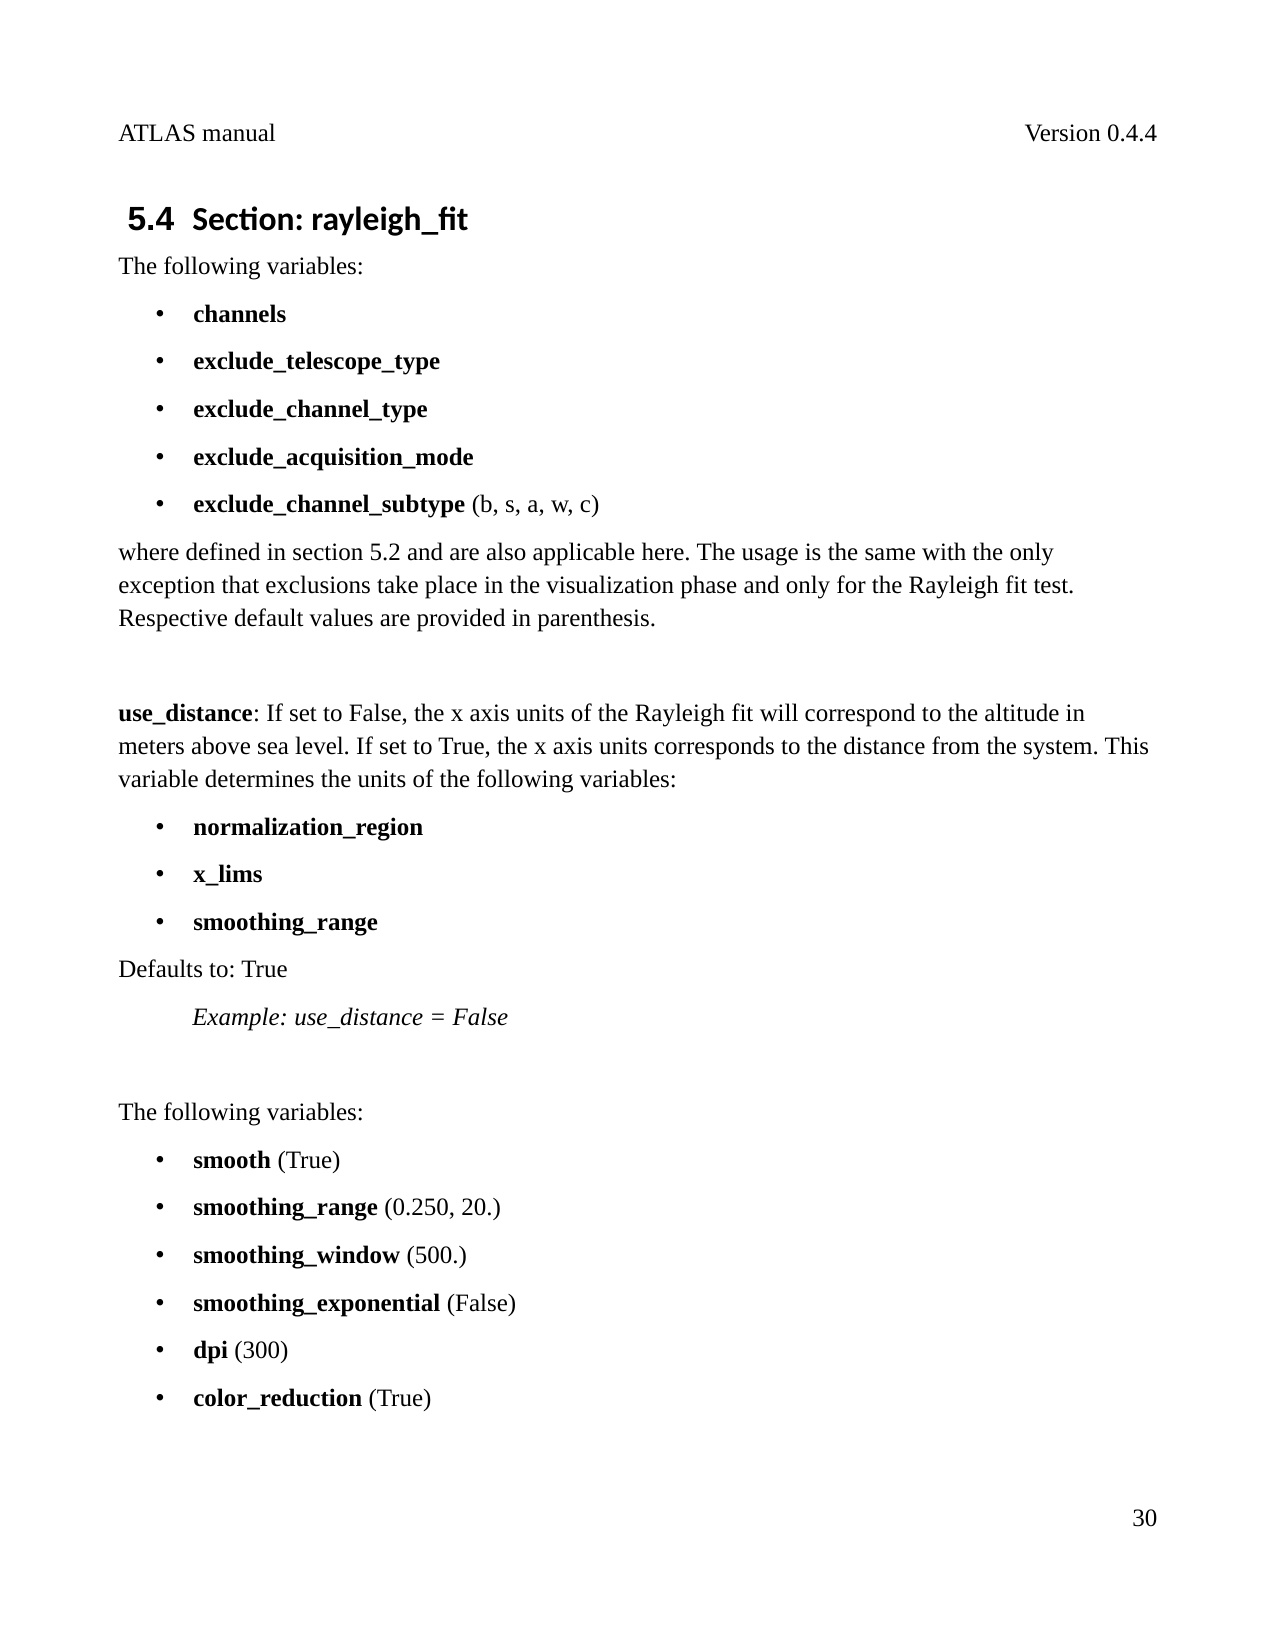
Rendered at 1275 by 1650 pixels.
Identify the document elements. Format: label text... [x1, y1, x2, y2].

list normalization_region [156, 812, 1157, 840]
list exclude_acquisition_mode [156, 442, 1157, 470]
list smoothing_window (500.) [156, 1240, 1157, 1269]
list exclude_telescope_type [156, 346, 1157, 375]
list dpi (300) [156, 1335, 1157, 1364]
list smoothing_exponential (False) [156, 1288, 1157, 1316]
list x_lims [156, 859, 1157, 888]
text Example: use_distance = False [118, 1002, 1157, 1031]
list exclude_channel_type [156, 394, 1157, 423]
text The following variables: [118, 1097, 1157, 1126]
text The following variables: [118, 251, 1157, 280]
text Defaults to: True [118, 954, 1157, 983]
list color_reduction (True) [156, 1383, 1157, 1412]
list smooth (True) [156, 1145, 1157, 1174]
text where defined in section 5.2 and are also applicable here. The usage is the same with the only exception that exclusions take place in the visualization phase and only for the Rayleigh fit test. Respective default values are provided in parenthesis. [118, 537, 1157, 632]
text use_distance: If set to False, the x axis units of the Rayleigh fit will correspond to the altitude in meters above sea level. If set to True, the x axis units corresponds to the distance from the system. This variable determines the units of the following variables: [118, 698, 1157, 793]
subtitle Section: rayleigh_fit [118, 198, 1157, 239]
list smoothing_range [156, 907, 1157, 936]
list channels [156, 299, 1157, 327]
list smoothing_range (0.250, 20.) [156, 1192, 1157, 1221]
list exclude_channel_subtype (b, s, a, w, c) [156, 489, 1157, 518]
